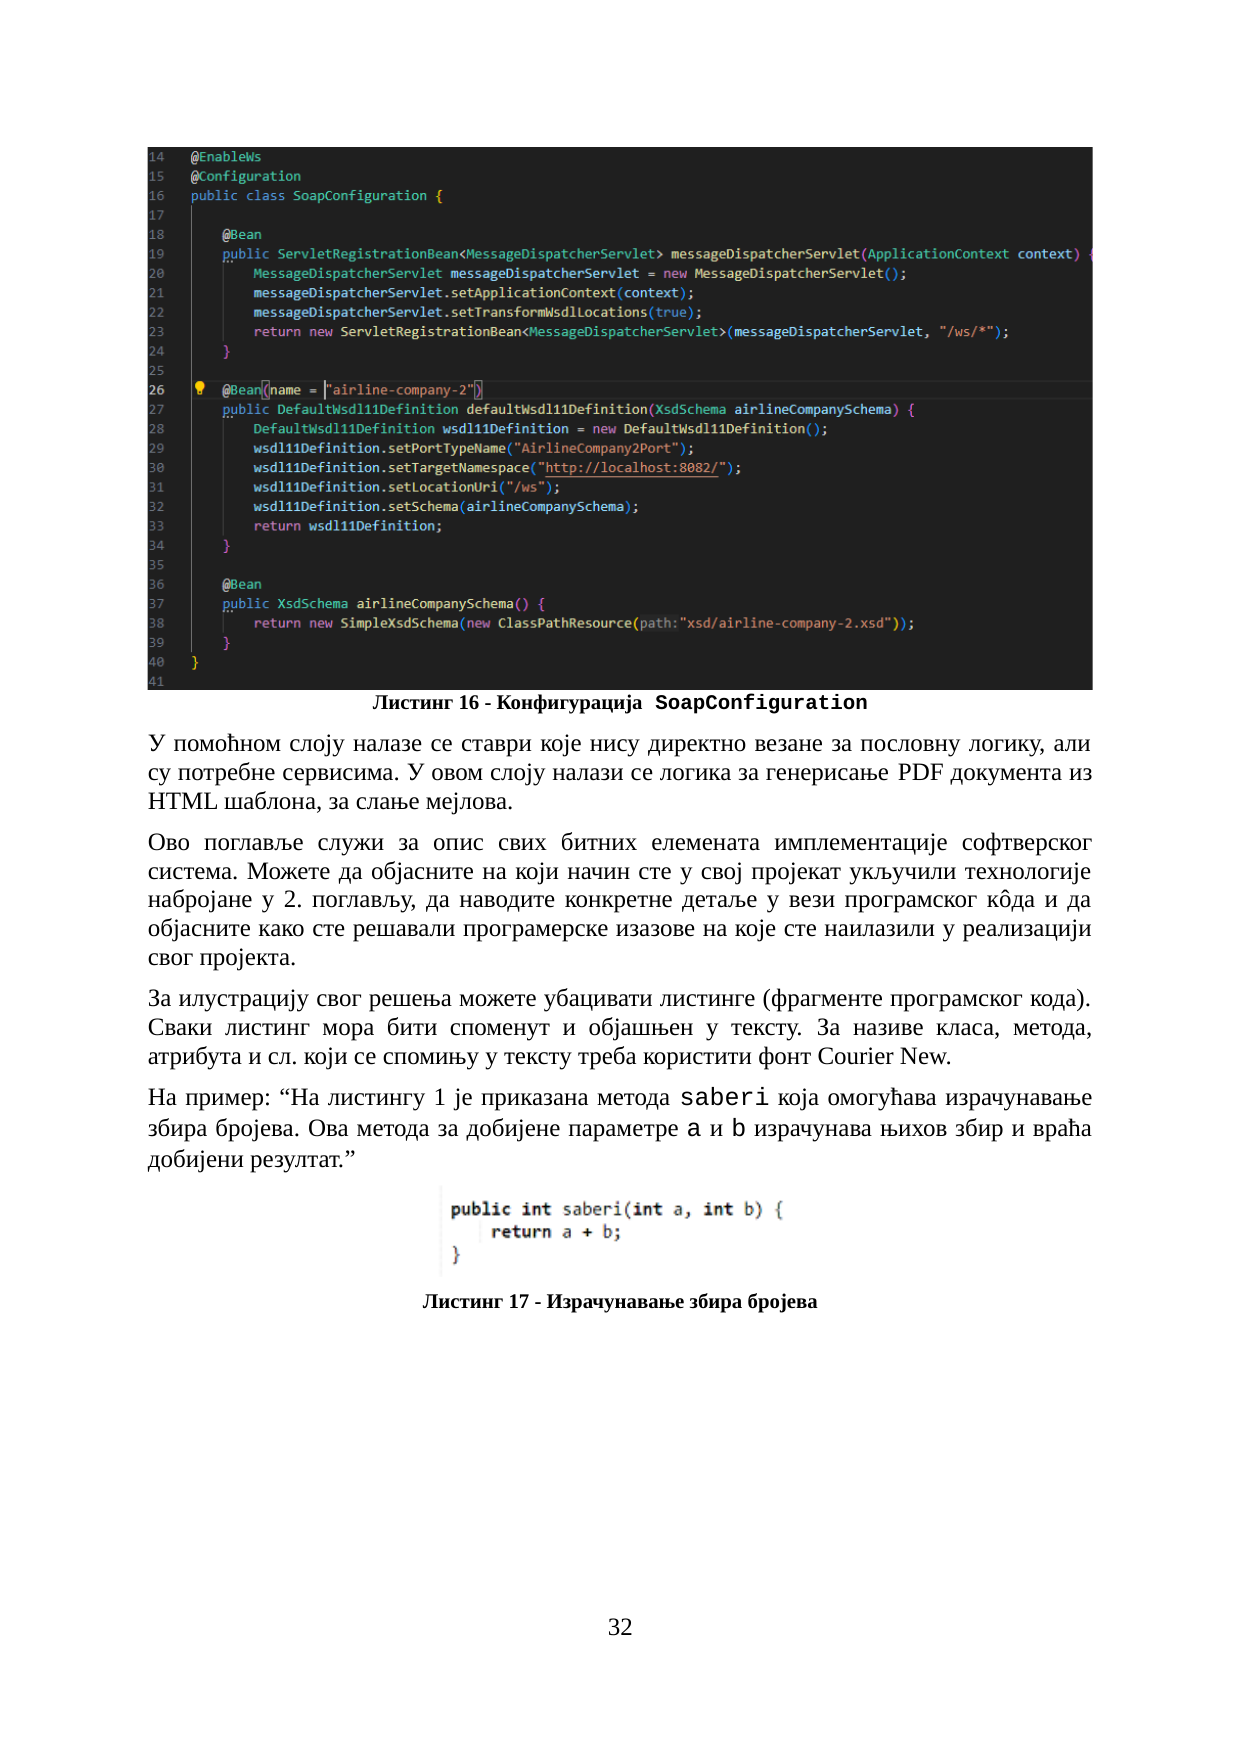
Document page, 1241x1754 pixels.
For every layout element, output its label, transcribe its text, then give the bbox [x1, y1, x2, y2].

text Листинг 17 - Израчунавање збира бројева [148, 1289, 1092, 1313]
text Ово поглавље служи за опис свих битних елемената имплементације софтверског система. Можете да објасните на који начин сте у свој пројекат укључили технологије набројане у 2. поглављу, да наводите конкретне детаље у вези програмског кôда и да објасните како сте решавали програмерске изазове на које сте наилазили у реализацији свог пројекта. [148, 827, 1092, 971]
text Листинг 16 - Конфигурација SoapConfiguration [148, 690, 1092, 716]
text За илустрацију свог решења можете убацивати листинге (фрагменте програмског кода). Сваки листинг мора бити споменут и објашњен у тексту. За називе класа, метода, атрибута и сл. који се спомињу у тексту треба користити фонт Courier New. [148, 983, 1092, 1069]
text У помоћном слоју налазе се ставри које нису директно везане за пословну логику, али су потребне сервисима. У овом слоју налази се логика за генерисање PDF документа из HTML шаблона, за слање мејлова. [148, 728, 1092, 814]
text На пример: “На листингу 1 је приказана метода saberi која омогућава израчунавање збира бројева. Ова метода за добијене параметре a и b израчунава њихов збир и враћа добијени резултат.” [148, 1082, 1092, 1172]
picture [147, 147, 1093, 690]
picture [436, 1185, 804, 1277]
